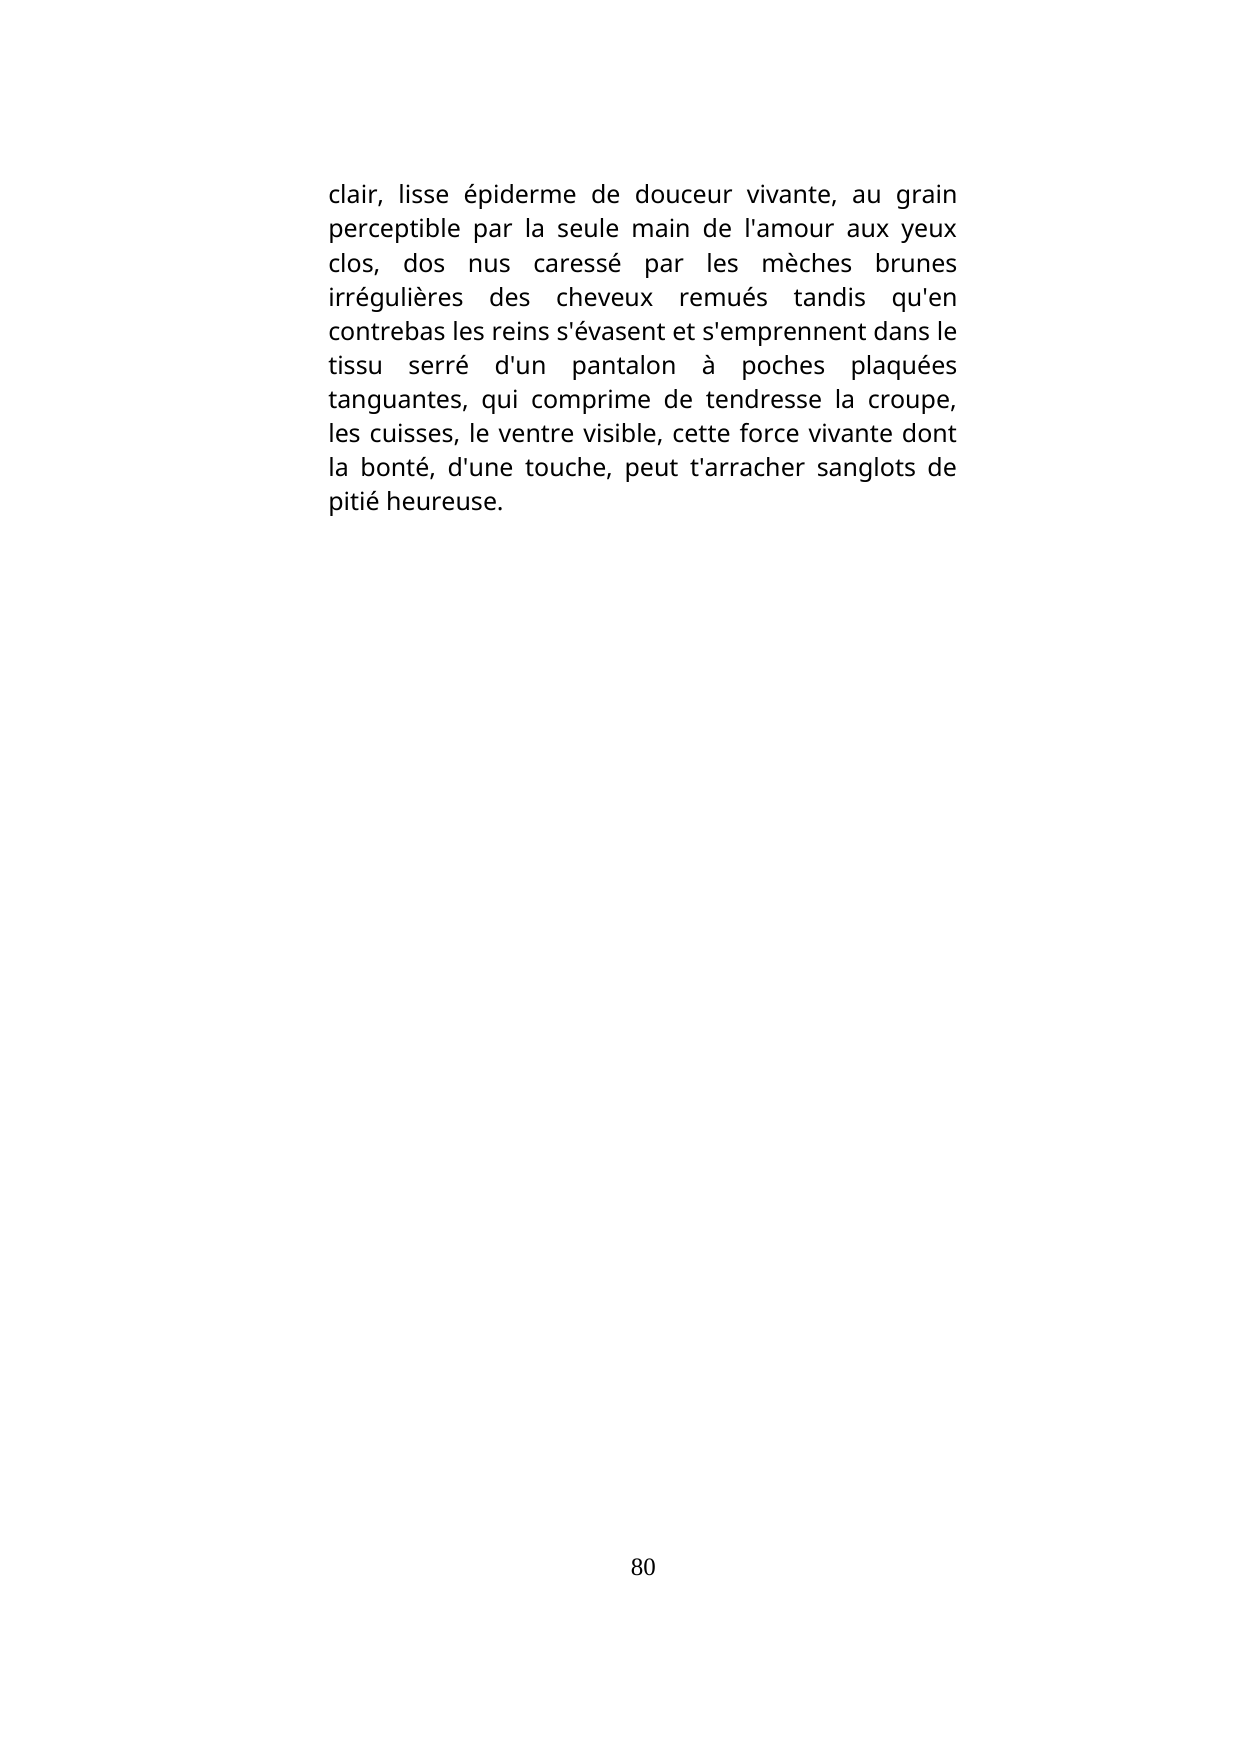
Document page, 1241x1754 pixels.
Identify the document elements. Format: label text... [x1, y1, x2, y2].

text clair, lisse épiderme de douceur vivante, au grain perceptible par la seule main de l'amour aux yeux clos, dos nus caressé par les mèches brunes irrégulières des cheveux remués tandis qu'en contrebas les reins s'évasent et s'emprennent dans le tissu serré d'un pantalon à poches plaquées tanguantes, qui comprime de tendresse la croupe, les cuisses, le ventre visible, cette force vivante dont la bonté, d'une touche, peut t'arracher sanglots de pitié heureuse. [328, 177, 958, 518]
